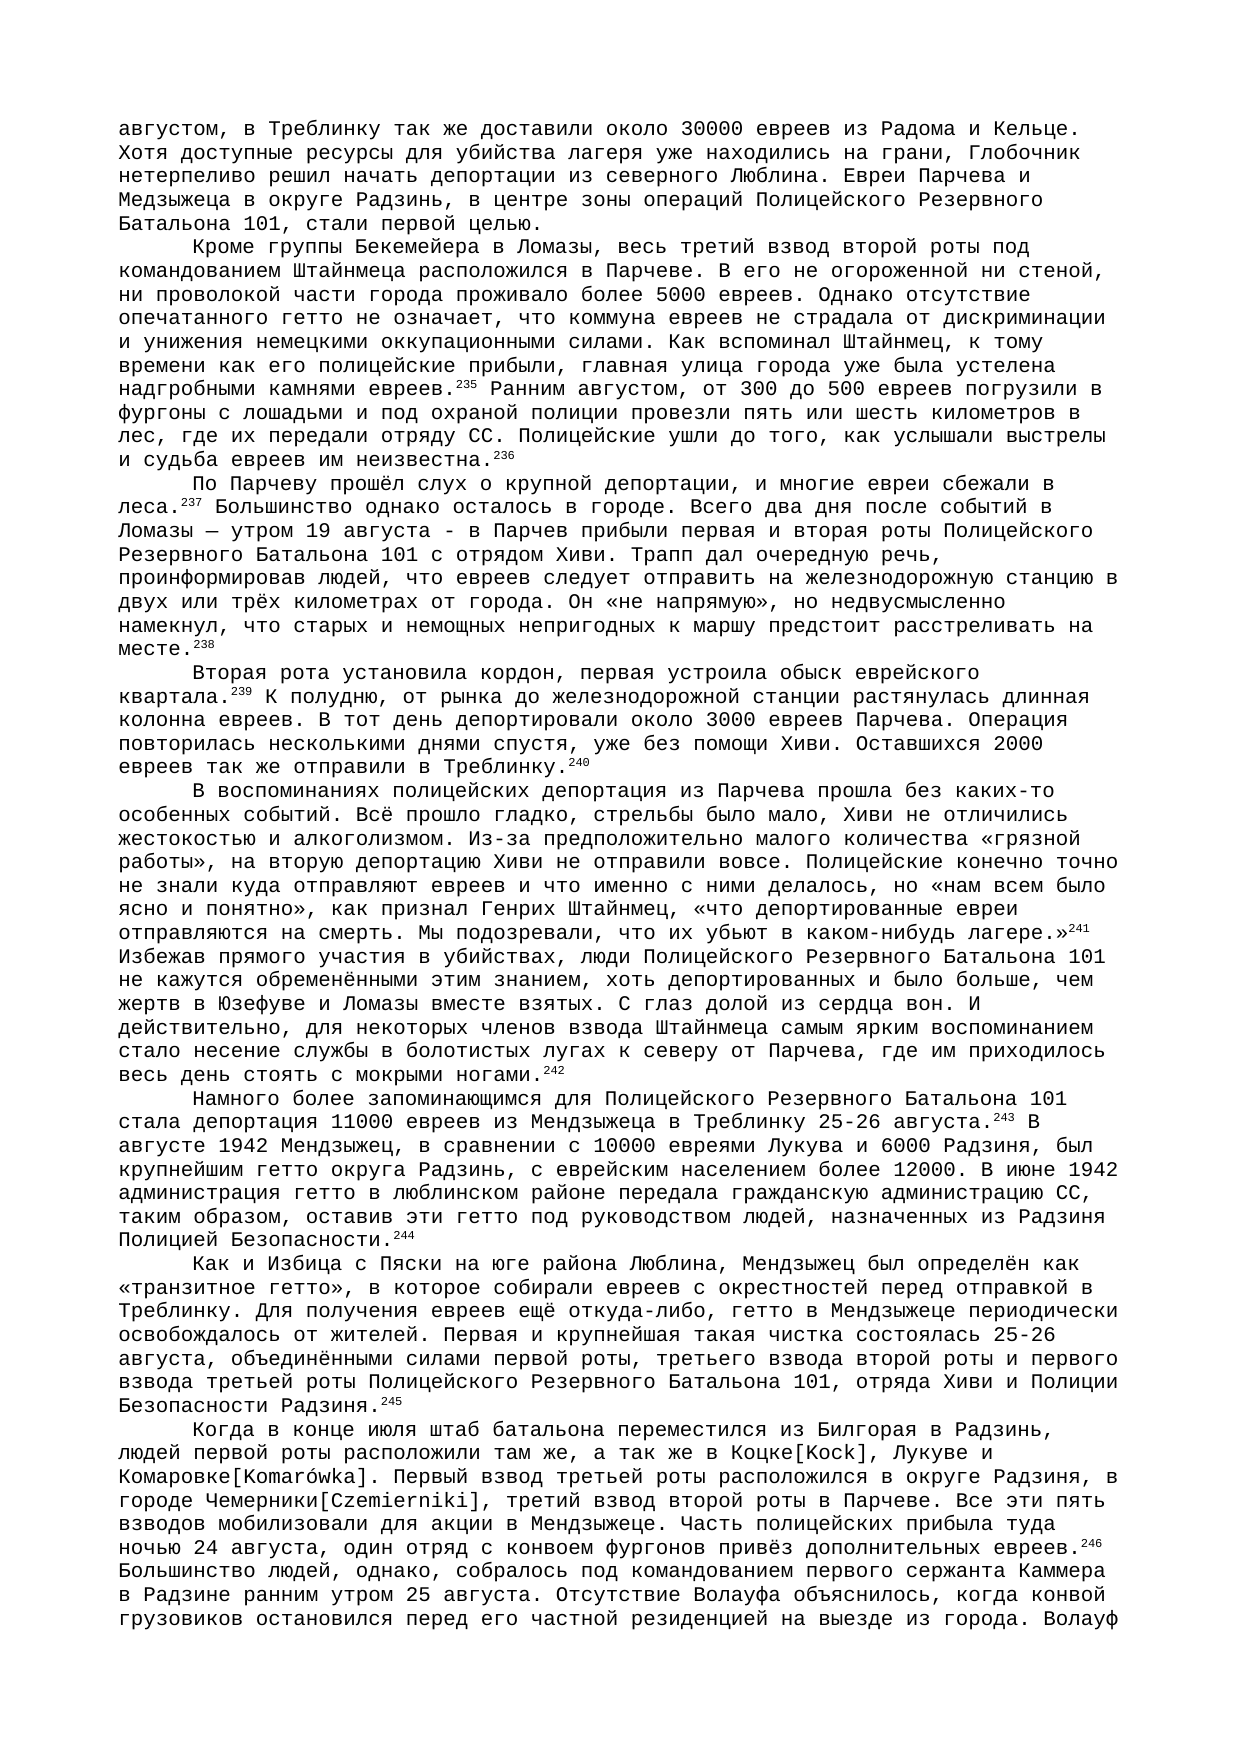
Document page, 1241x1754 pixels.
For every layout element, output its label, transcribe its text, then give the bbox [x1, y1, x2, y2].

text августом, в Треблинку так же доставили около 30000 евреев из Радома и Кельце. Хотя доступные ресурсы для убийства лагеря уже находились на грани, Глобочник нетерпеливо решил начать депортации из северного Люблина. Евреи Парчева и Медзыжеца в округе Радзинь, в центре зоны операций Полицейского Резервного Батальона 101, стали первой целью. [118, 118, 1122, 236]
text Вторая рота установила кордон, первая устроила обыск еврейского квартала. К полудню, от рынка до железнодорожной станции растянулась длинная колонна евреев. В тот день депортировали около 3000 евреев Парчева. Операция повторилась несколькими днями спустя, уже без помощи Хиви. Оставшихся 2000 евреев так же отправили в Треблинку. [118, 662, 1122, 780]
text Как и Избица с Пяски на юге района Люблина, Мендзыжец был определён как «транзитное гетто», в которое собирали евреев с окрестностей перед отправкой в Треблинку. Для получения евреев ещё откуда-либо, гетто в Мендзыжеце периодически освобождалось от жителей. Первая и крупнейшая такая чистка состоялась 25-26 августа, объединёнными силами первой роты, третьего взвода второй роты и первого взвода третьей роты Полицейского Резервного Батальона 101, отряда Хиви и Полиции Безопасности Радзиня. [118, 1253, 1122, 1419]
text В воспоминаниях полицейских депортация из Парчева прошла без каких-то особенных событий. Всё прошло гладко, стрельбы было мало, Хиви не отличились жестокостью и алкоголизмом. Из-за предположительно малого количества «грязной работы», на вторую депортацию Хиви не отправили вовсе. Полицейские конечно точно не знали куда отправляют евреев и что именно с ними делалось, но «нам всем было ясно и понятно», как признал Генрих Штайнмец, «что депортированные евреи отправляются на смерть. Мы подозревали, что их убьют в каком-нибудь лагере.» Избежав прямого участия в убийствах, люди Полицейского Резервного Батальона 101 не кажутся обременёнными этим знанием, хоть депортированных и было больше, чем жертв в Юзефуве и Ломазы вместе взятых. С глаз долой из сердца вон. И действительно, для некоторых членов взвода Штайнмеца самым ярким воспоминанием стало несение службы в болотистых лугах к северу от Парчева, где им приходилось весь день стоять с мокрыми ногами. [118, 780, 1122, 1088]
text По Парчеву прошёл слух о крупной депортации, и многие евреи сбежали в леса. Большинство однако осталось в городе. Всего два дня после событий в Ломазы — утром 19 августа - в Парчев прибыли первая и вторая роты Полицейского Резервного Батальона 101 с отрядом Хиви. Трапп дал очередную речь, проинформировав людей, что евреев следует отправить на железнодорожную станцию в двух или трёх километрах от города. Он «не напрямую», но недвусмысленно намекнул, что старых и немощных непригодных к маршу предстоит расстреливать на месте. [118, 473, 1122, 662]
text Когда в конце июля штаб батальона переместился из Билгорая в Радзинь, людей первой роты расположили там же, а так же в Коцке[Kock], Лукуве и Комаровке[Komarówka]. Первый взвод третьей роты расположился в округе Радзиня, в городе Чемерники[Czemierniki], третий взвод второй роты в Парчеве. Все эти пять взводов мобилизовали для акции в Мендзыжеце. Часть полицейских прибыла туда ночью 24 августа, один отряд с конвоем фургонов привёз дополнительных евреев. Большинство людей, однако, собралось под командованием первого сержанта Каммера в Радзине ранним утром 25 августа. Отсутствие Волауфа объяснилось, когда конвой грузовиков остановился перед его частной резиденцией на выезде из города. Волауф [118, 1419, 1122, 1631]
text Кроме группы Бекемейера в Ломазы, весь третий взвод второй роты под командованием Штайнмеца расположился в Парчеве. В его не огороженной ни стеной, ни проволокой части города проживало более 5000 евреев. Однако отсутствие опечатанного гетто не означает, что коммуна евреев не страдала от дискриминации и унижения немецкими оккупационными силами. Как вспоминал Штайнмец, к тому времени как его полицейские прибыли, главная улица города уже была устелена надгробными камнями евреев. Ранним августом, от 300 до 500 евреев погрузили в фургоны с лошадьми и под охраной полиции провезли пять или шесть километров в лес, где их передали отряду СС. Полицейские ушли до того, как услышали выстрелы и судьба евреев им неизвестна. [118, 236, 1122, 473]
text Намного более запоминающимся для Полицейского Резервного Батальона 101 стала депортация 11000 евреев из Мендзыжеца в Треблинку 25-26 августа. В августе 1942 Мендзыжец, в сравнении с 10000 евреями Лукува и 6000 Радзиня, был крупнейшим гетто округа Радзинь, с еврейским населением более 12000. В июне 1942 администрация гетто в люблинском районе передала гражданскую администрацию СС, таким образом, оставив эти гетто под руководством людей, назначенных из Радзиня Полицией Безопасности. [118, 1088, 1122, 1253]
